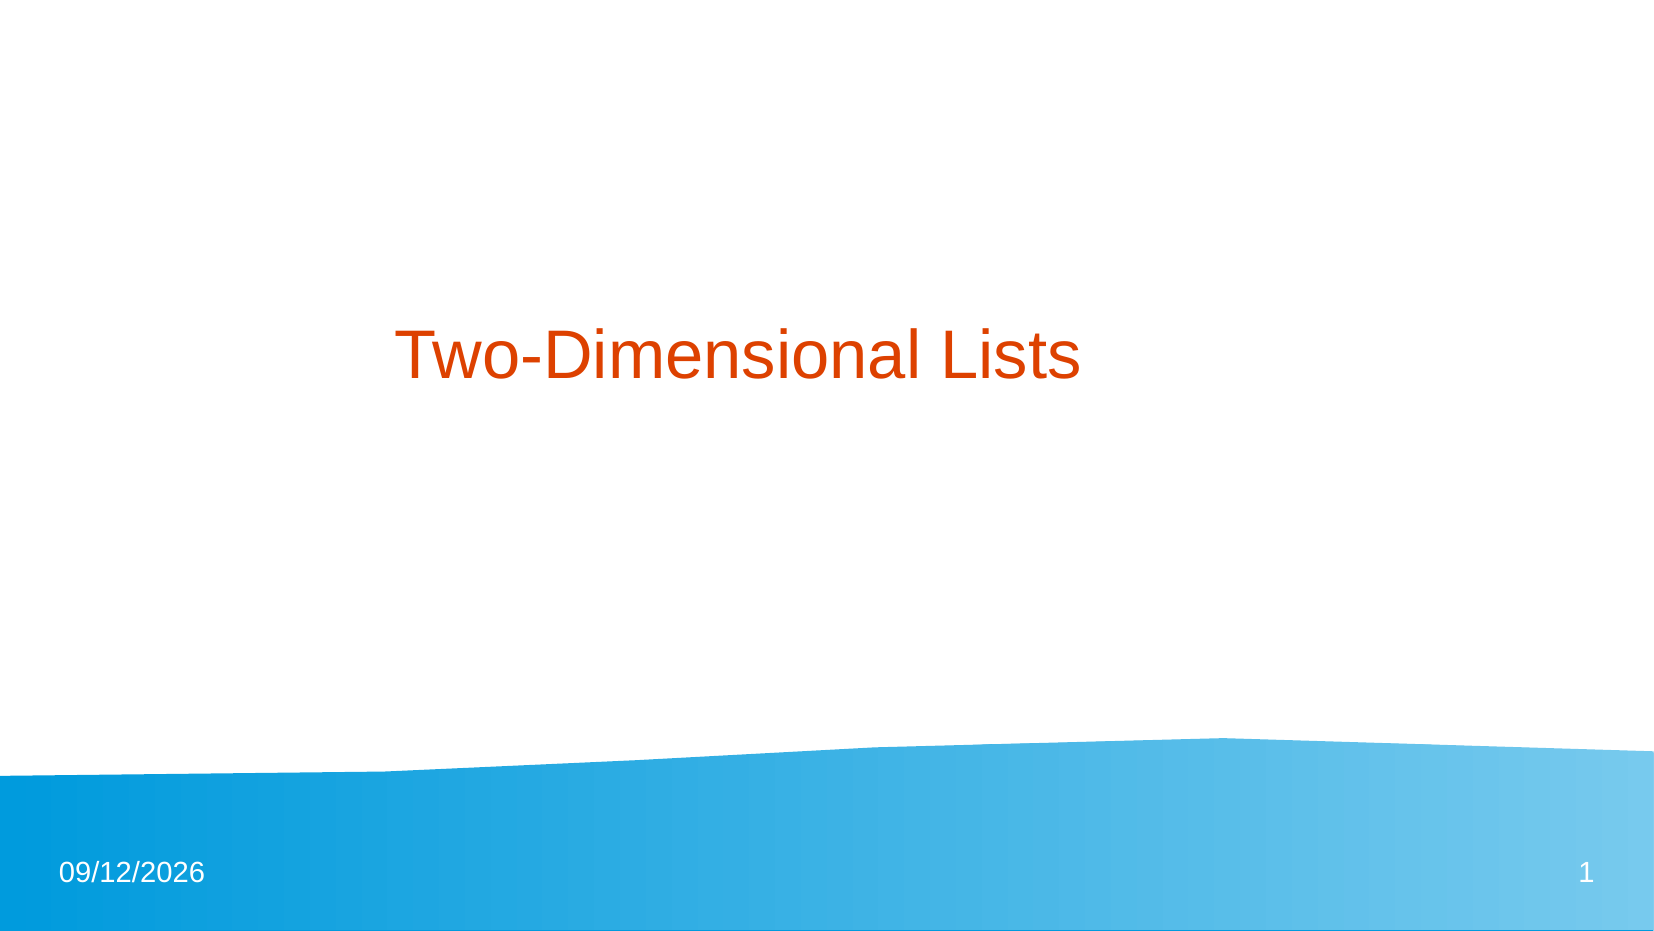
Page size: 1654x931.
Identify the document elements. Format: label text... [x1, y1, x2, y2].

title Two-Dimensional Lists [0, 265, 1477, 443]
